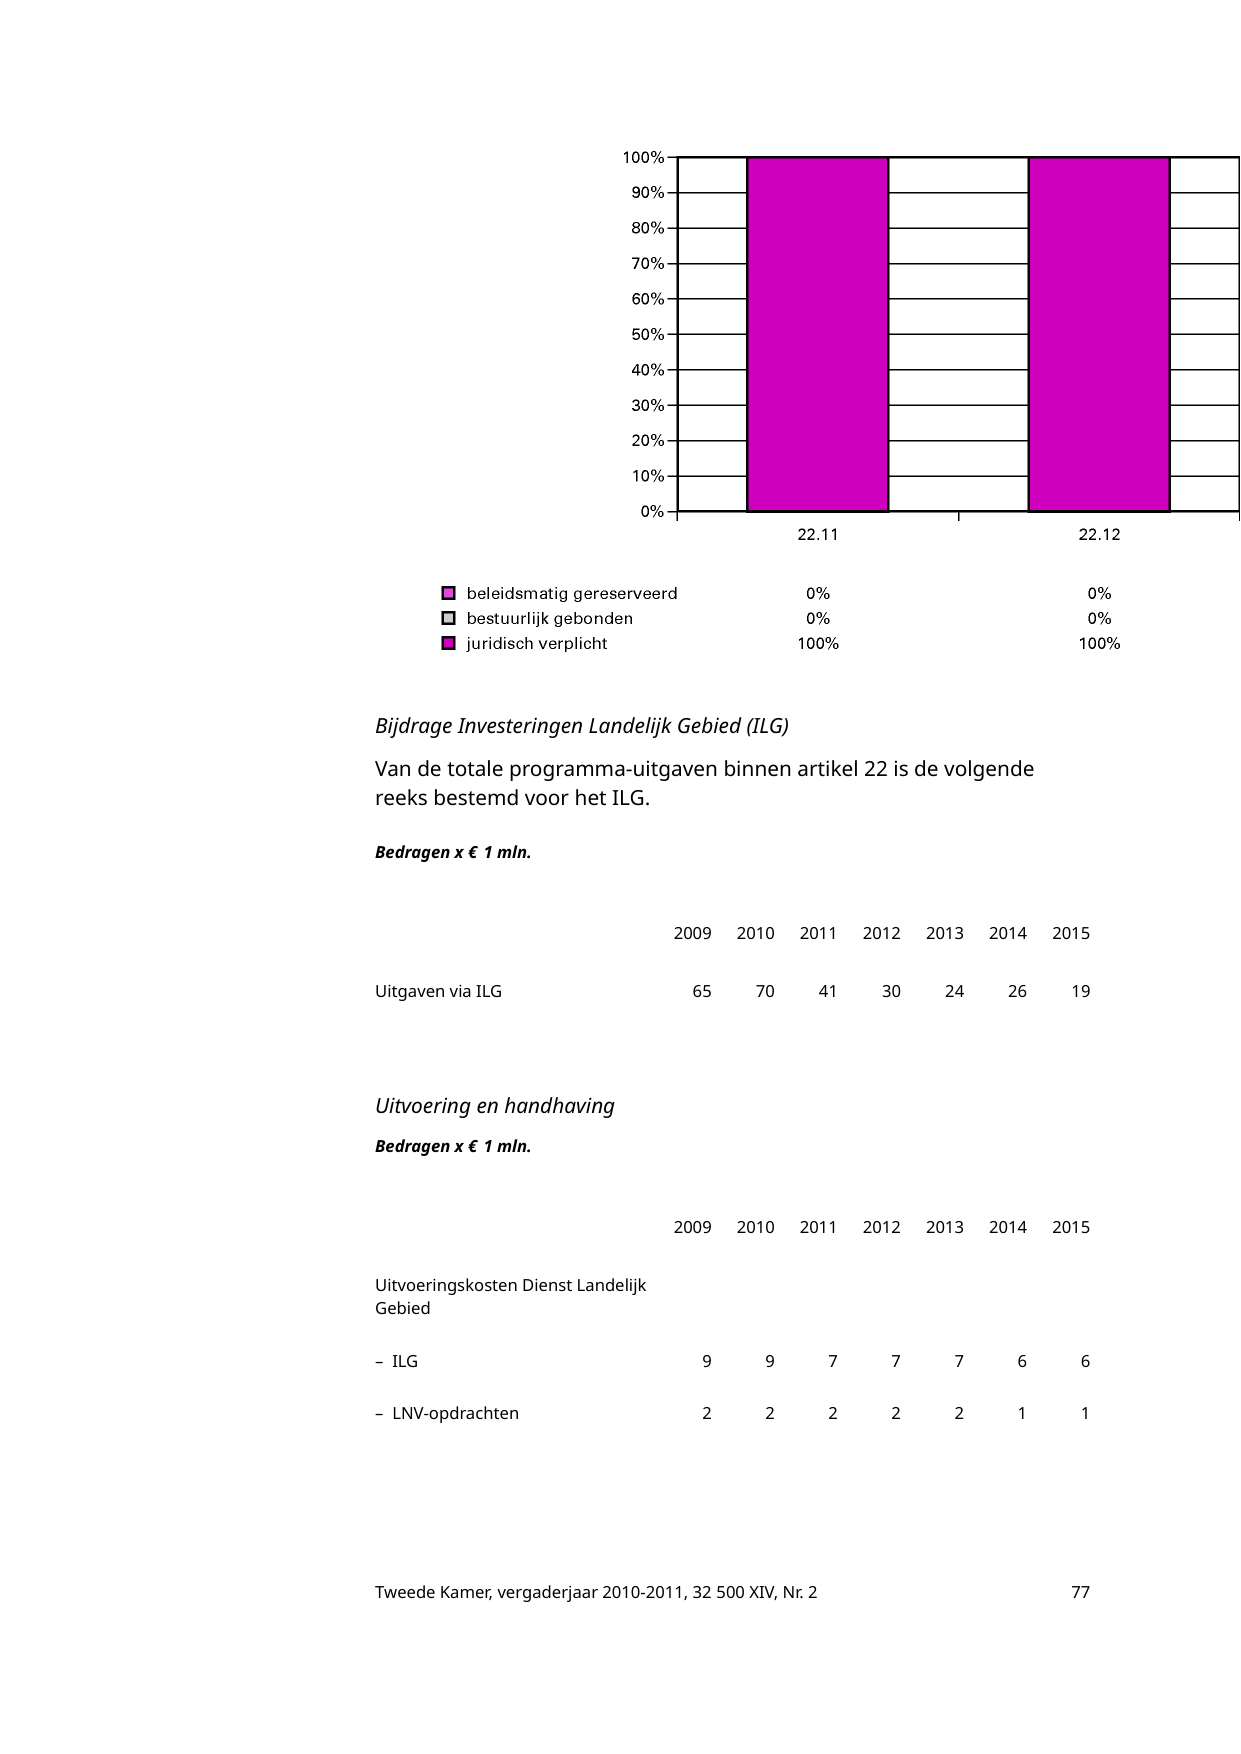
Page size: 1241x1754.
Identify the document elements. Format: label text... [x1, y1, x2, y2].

table_cell 6 [964, 1349, 1027, 1402]
table_header 2014 [964, 922, 1027, 980]
table_cell 2 [838, 1402, 901, 1454]
table_cell 6 [1027, 1349, 1090, 1402]
table_cell 7 [838, 1349, 901, 1402]
text Uitvoering en handhaving [375, 1091, 1090, 1120]
table_cell 1 [964, 1402, 1027, 1454]
table_cell 2 [901, 1402, 964, 1454]
table_cell [648, 1274, 711, 1349]
text Van de totale programma-uitgaven binnen artikel 22 is de volgende reeks bestemd voor het ILG. [375, 754, 1090, 811]
table_header 2009 [648, 1215, 711, 1274]
table_cell Uitvoeringskosten Dienst Landelijk Gebied [375, 1274, 648, 1349]
picture [276, 150, 1240, 653]
table_cell 70 [711, 980, 774, 1033]
table_cell 9 [648, 1349, 711, 1402]
table_cell – LNV-opdrachten [375, 1402, 648, 1454]
table_cell 7 [775, 1349, 838, 1402]
text Bedragen x € 1 mln. [375, 841, 1090, 864]
table_cell 2 [775, 1402, 838, 1454]
table_cell 24 [901, 980, 964, 1033]
table_cell [775, 1274, 838, 1349]
table_cell [1027, 1274, 1090, 1349]
table_header 2009 [648, 922, 711, 980]
table_cell 2 [711, 1402, 774, 1454]
table_cell 9 [711, 1349, 774, 1402]
table_header [375, 922, 648, 980]
table_cell – ILG [375, 1349, 648, 1402]
text Bijdrage Investeringen Landelijk Gebied (ILG) [375, 711, 1090, 739]
table_cell [901, 1274, 964, 1349]
table_header 2010 [711, 922, 774, 980]
table_header 2013 [901, 1215, 964, 1274]
table_cell [964, 1274, 1027, 1349]
table_cell 2 [648, 1402, 711, 1454]
table_cell [838, 1274, 901, 1349]
table_header 2010 [711, 1215, 774, 1274]
table_header 2014 [964, 1215, 1027, 1274]
table_cell Uitgaven via ILG [375, 980, 648, 1033]
table_cell 65 [648, 980, 711, 1033]
table_header 2011 [775, 1215, 838, 1274]
table_cell 19 [1027, 980, 1090, 1033]
table_header 2015 [1027, 922, 1090, 980]
table_cell 7 [901, 1349, 964, 1402]
table_cell [711, 1274, 774, 1349]
table_header 2015 [1027, 1215, 1090, 1274]
table_header 2013 [901, 922, 964, 980]
table_cell 30 [838, 980, 901, 1033]
table_header 2012 [838, 922, 901, 980]
table_cell 26 [964, 980, 1027, 1033]
table_cell 1 [1027, 1402, 1090, 1454]
table_header 2012 [838, 1215, 901, 1274]
text Bedragen x € 1 mln. [375, 1135, 1090, 1157]
table_header 2011 [775, 922, 838, 980]
table_cell 41 [775, 980, 838, 1033]
table_header [375, 1215, 648, 1274]
